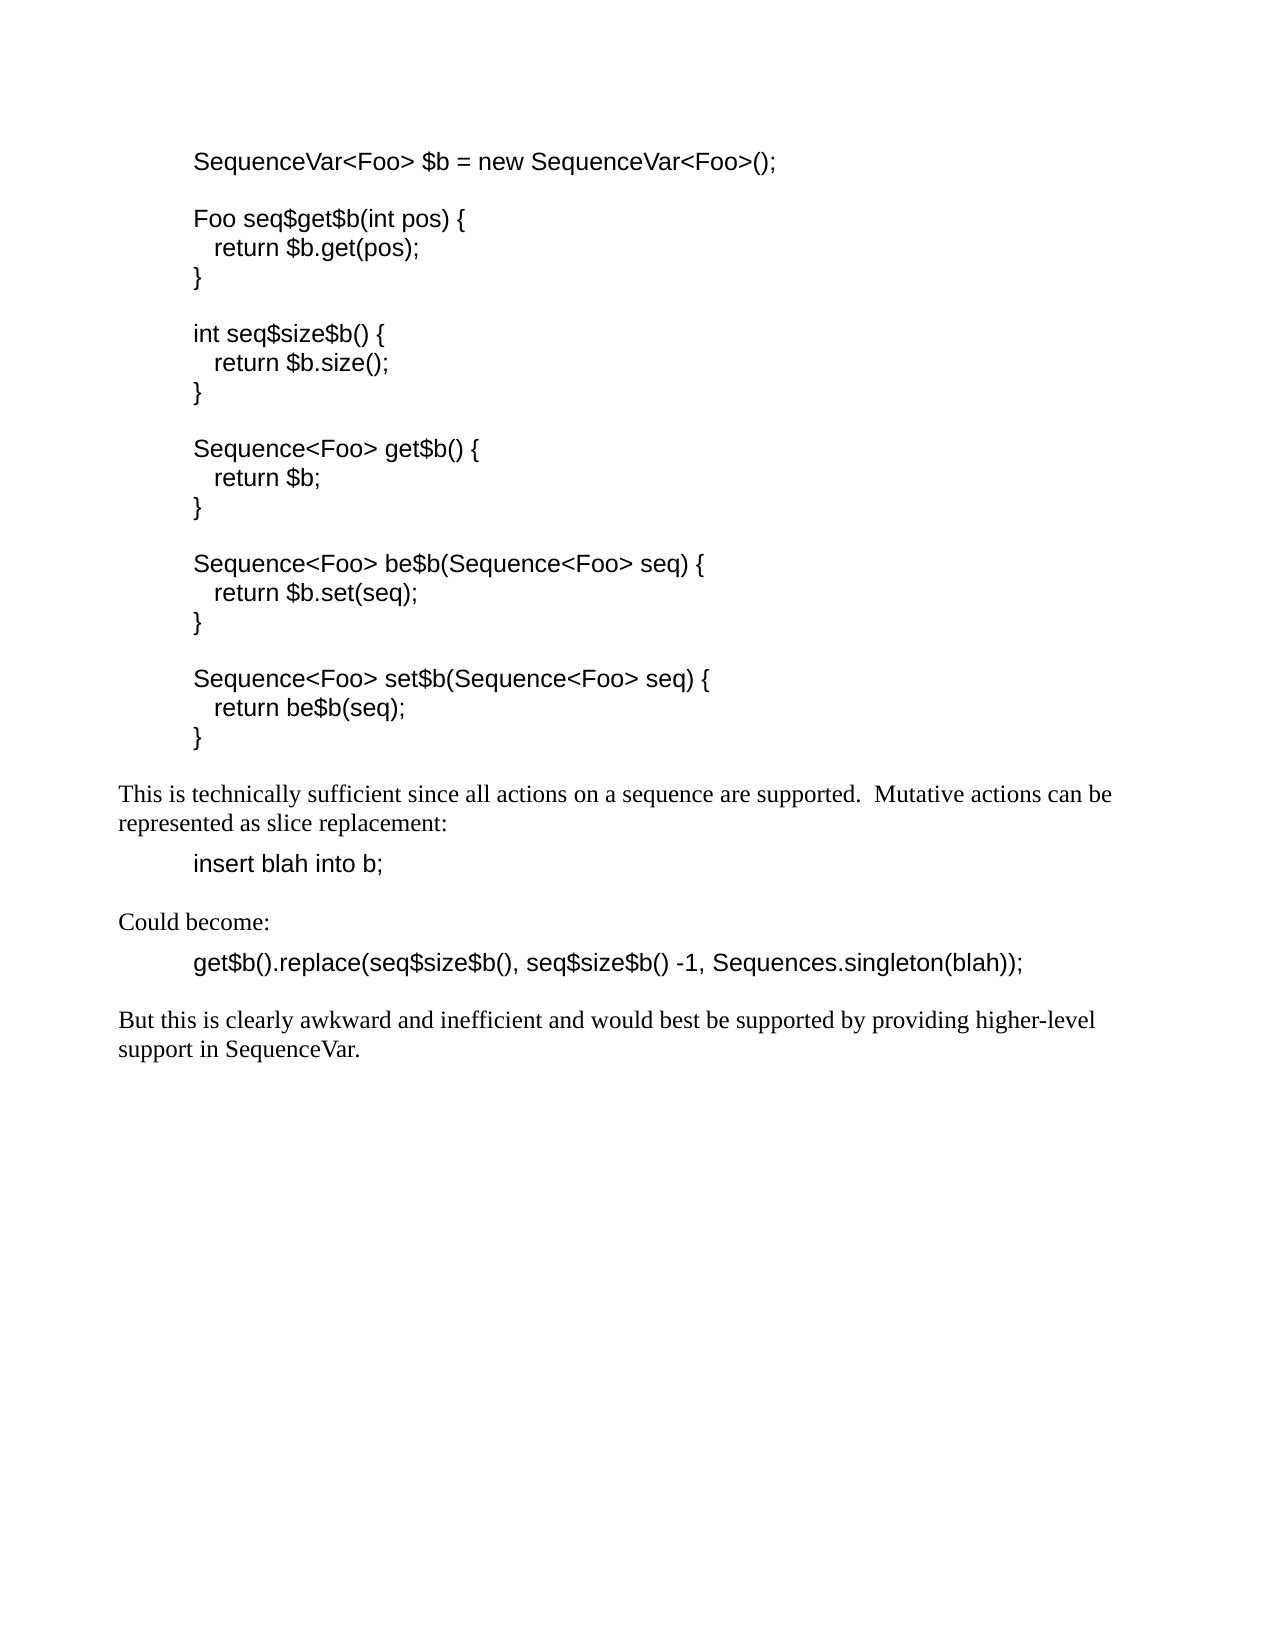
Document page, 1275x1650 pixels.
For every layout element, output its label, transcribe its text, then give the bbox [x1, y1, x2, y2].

text SequenceVar<Foo> $b = new SequenceVar<Foo>(); [193, 147, 1157, 176]
text } [193, 722, 1157, 751]
text return be$b(seq); [193, 693, 1157, 722]
text This is technically sufficient since all actions on a sequence are supported. Mutative actions can be represented as slice replacement: [118, 779, 1157, 837]
text Foo seq$get$b(int pos) { [193, 204, 1157, 233]
text } [193, 492, 1157, 521]
text } [193, 607, 1157, 636]
text Sequence<Foo> be$b(Sequence<Foo> seq) { [193, 549, 1157, 578]
text return $b.set(seq); [193, 578, 1157, 607]
text int seq$size$b() { [193, 319, 1157, 348]
text get$b().replace(seq$size$b(), seq$size$b() -1, Sequences.singleton(blah)); [193, 948, 1157, 977]
text insert blah into b; [193, 849, 1157, 878]
text But this is clearly awkward and inefficient and would best be supported by providing higher-level support in SequenceVar. [118, 1006, 1157, 1063]
text } [193, 377, 1157, 406]
text return $b.size(); [193, 348, 1157, 377]
text } [193, 262, 1157, 291]
text Sequence<Foo> get$b() { [193, 434, 1157, 463]
text return $b; [193, 463, 1157, 492]
text Could become: [118, 907, 1157, 936]
text return $b.get(pos); [193, 233, 1157, 262]
text Sequence<Foo> set$b(Sequence<Foo> seq) { [193, 664, 1157, 693]
